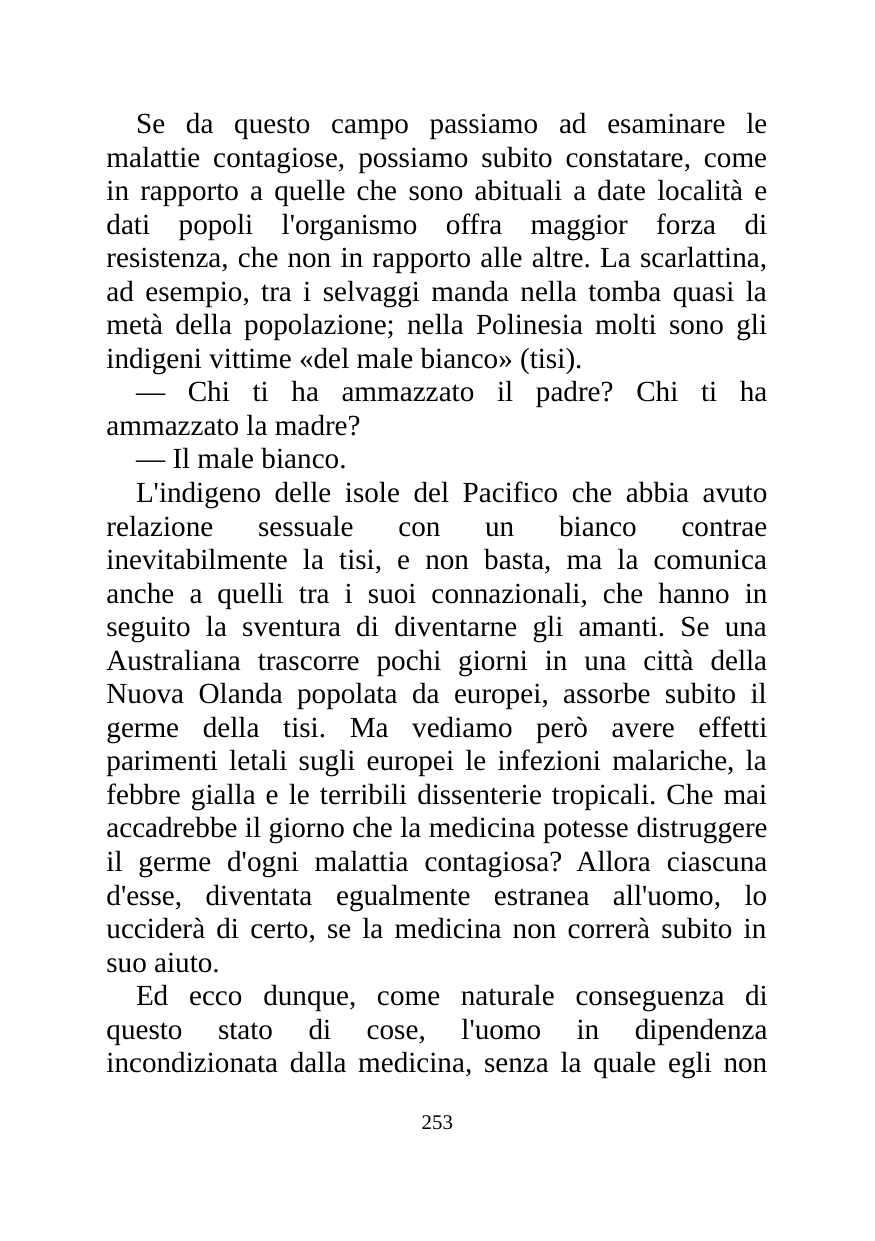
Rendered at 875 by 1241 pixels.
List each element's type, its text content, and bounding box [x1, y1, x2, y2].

text Se da questo campo passiamo ad esaminare le malattie contagiose, possiamo subito constatare, come in rapporto a quelle che sono abituali a date località e dati popoli l'organismo offra maggior forza di resistenza, che non in rapporto alle altre. La scarlattina, ad esempio, tra i selvaggi manda nella tomba quasi la metà della popolazione; nella Polinesia molti sono gli indigeni vittime «del male bianco» (tisi). [106, 106, 768, 374]
text — Il male bianco. [106, 442, 768, 475]
text — Chi ti ha ammazzato il padre? Chi ti ha ammazzato la madre? [106, 374, 768, 442]
text L'indigeno delle isole del Pacifico che abbia avuto relazione sessuale con un bianco contrae inevitabilmente la tisi, e non basta, ma la comunica anche a quelli tra i suoi connazionali, che hanno in seguito la sventura di diventarne gli amanti. Se una Australiana trascorre pochi giorni in una città della Nuova Olanda popolata da europei, assorbe subito il germe della tisi. Ma vediamo però avere effetti parimenti letali sugli europei le infezioni malariche, la febbre gialla e le terribili dissenterie tropicali. Che mai accadrebbe il giorno che la medicina potesse distruggere il germe d'ogni malattia contagiosa? Allora ciascuna d'esse, diventata egualmente estranea all'uomo, lo ucciderà di certo, se la medicina non correrà subito in suo aiuto. [106, 475, 768, 978]
text Ed ecco dunque, come naturale conseguenza di questo stato di cose, l'uomo in dipendenza incondizionata dalla medicina, senza la quale egli non [106, 978, 768, 1079]
